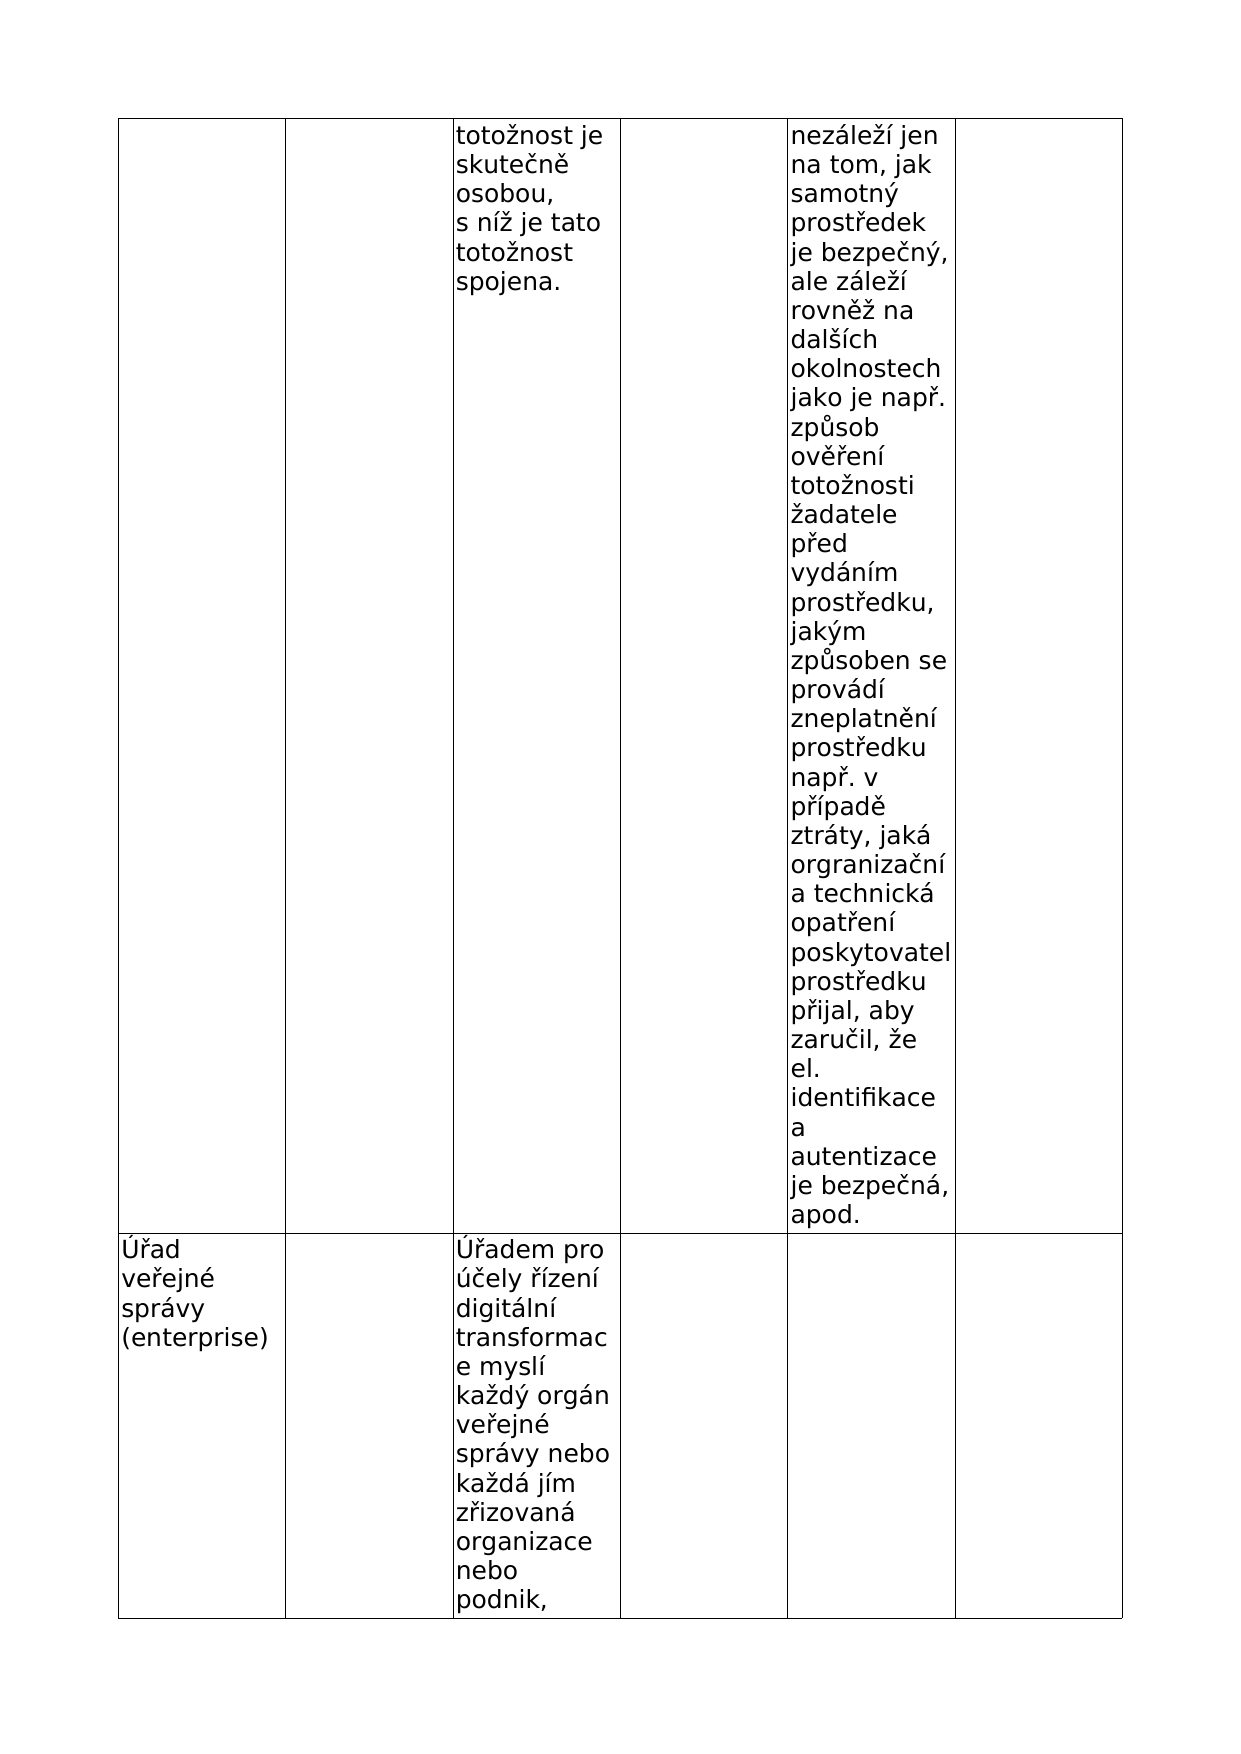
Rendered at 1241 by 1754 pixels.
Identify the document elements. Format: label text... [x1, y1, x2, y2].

table_cell nezáleží jen na tom, jak samotný prostředek je bezpečný, ale záleží rovněž na dalších okolnostech jako je např. způsob ověření totožnosti žadatele před vydáním prostředku, jakým způsoben se provádí zneplatnění prostředku např. v případě ztráty, jaká orgranizační a technická opatření poskytovatel prostředku přijal, aby zaručil, že el. identifikace a autentizace je bezpečná, apod. [788, 119, 955, 1232]
table_cell Úřad veřejné správy (enterprise) [119, 1234, 285, 1617]
table_cell [286, 1234, 453, 1617]
table_cell [621, 119, 787, 1232]
table_cell Úřadem pro účely řízení digitální transformace myslí každý orgán veřejné správy nebo každá jím zřizovaná organizace nebo podnik, [454, 1234, 620, 1617]
table_cell [119, 119, 285, 1232]
table_cell [621, 1234, 787, 1617]
table_cell [286, 119, 453, 1232]
table_cell [788, 1234, 955, 1617]
table_cell totožnost je skutečně osobou, s níž je tato totožnost spojena. [454, 119, 620, 1232]
table_cell [956, 1234, 1122, 1617]
table_cell [956, 119, 1122, 1232]
